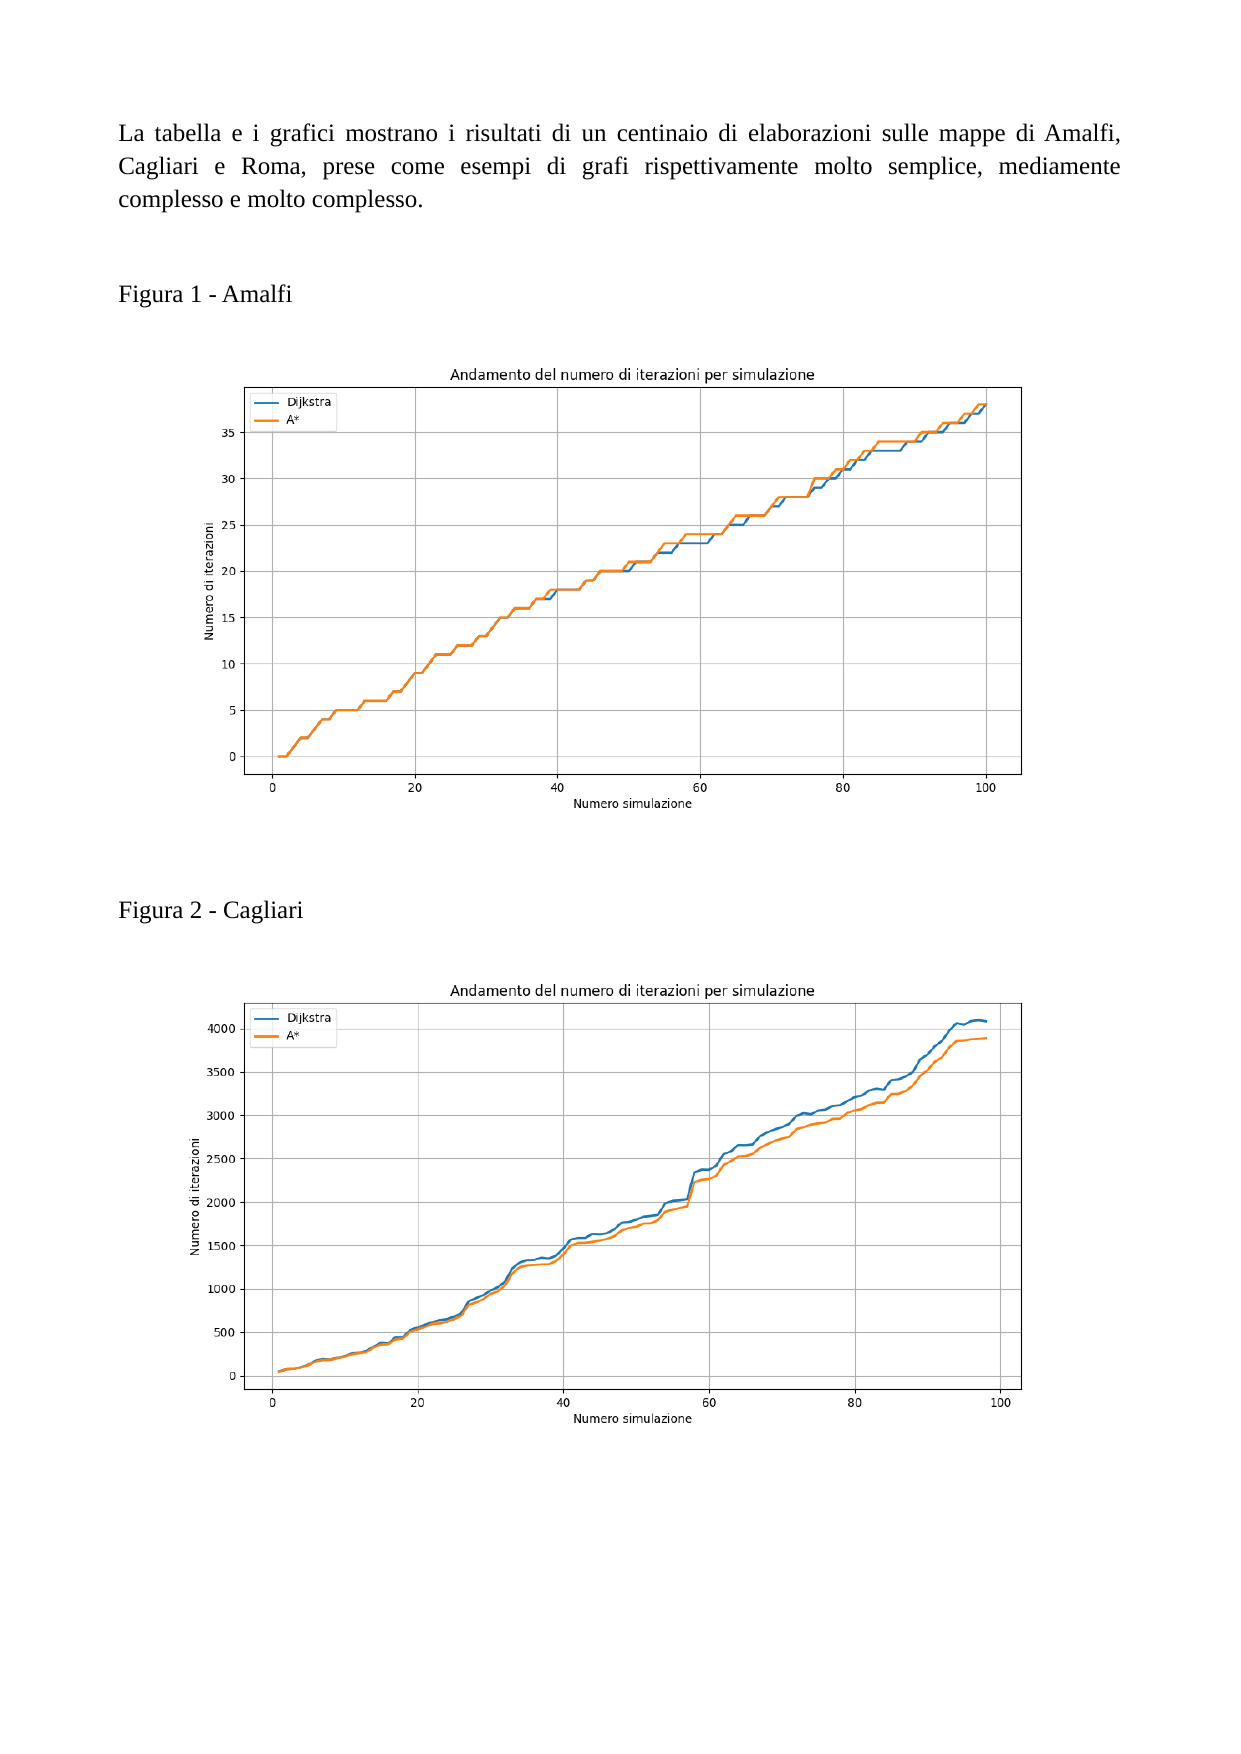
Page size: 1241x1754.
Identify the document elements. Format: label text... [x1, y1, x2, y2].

text Figura 1 - Amalfi [118, 279, 1122, 308]
text Figura 2 - Cagliari [118, 895, 1122, 923]
text La tabella e i grafici mostrano i risultati di un centinaio di elaborazioni sulle mappe di Amalfi, Cagliari e Roma, prese come esempi di grafi rispettivamente molto semplice, mediamente complesso e molto complesso. [118, 118, 1122, 213]
